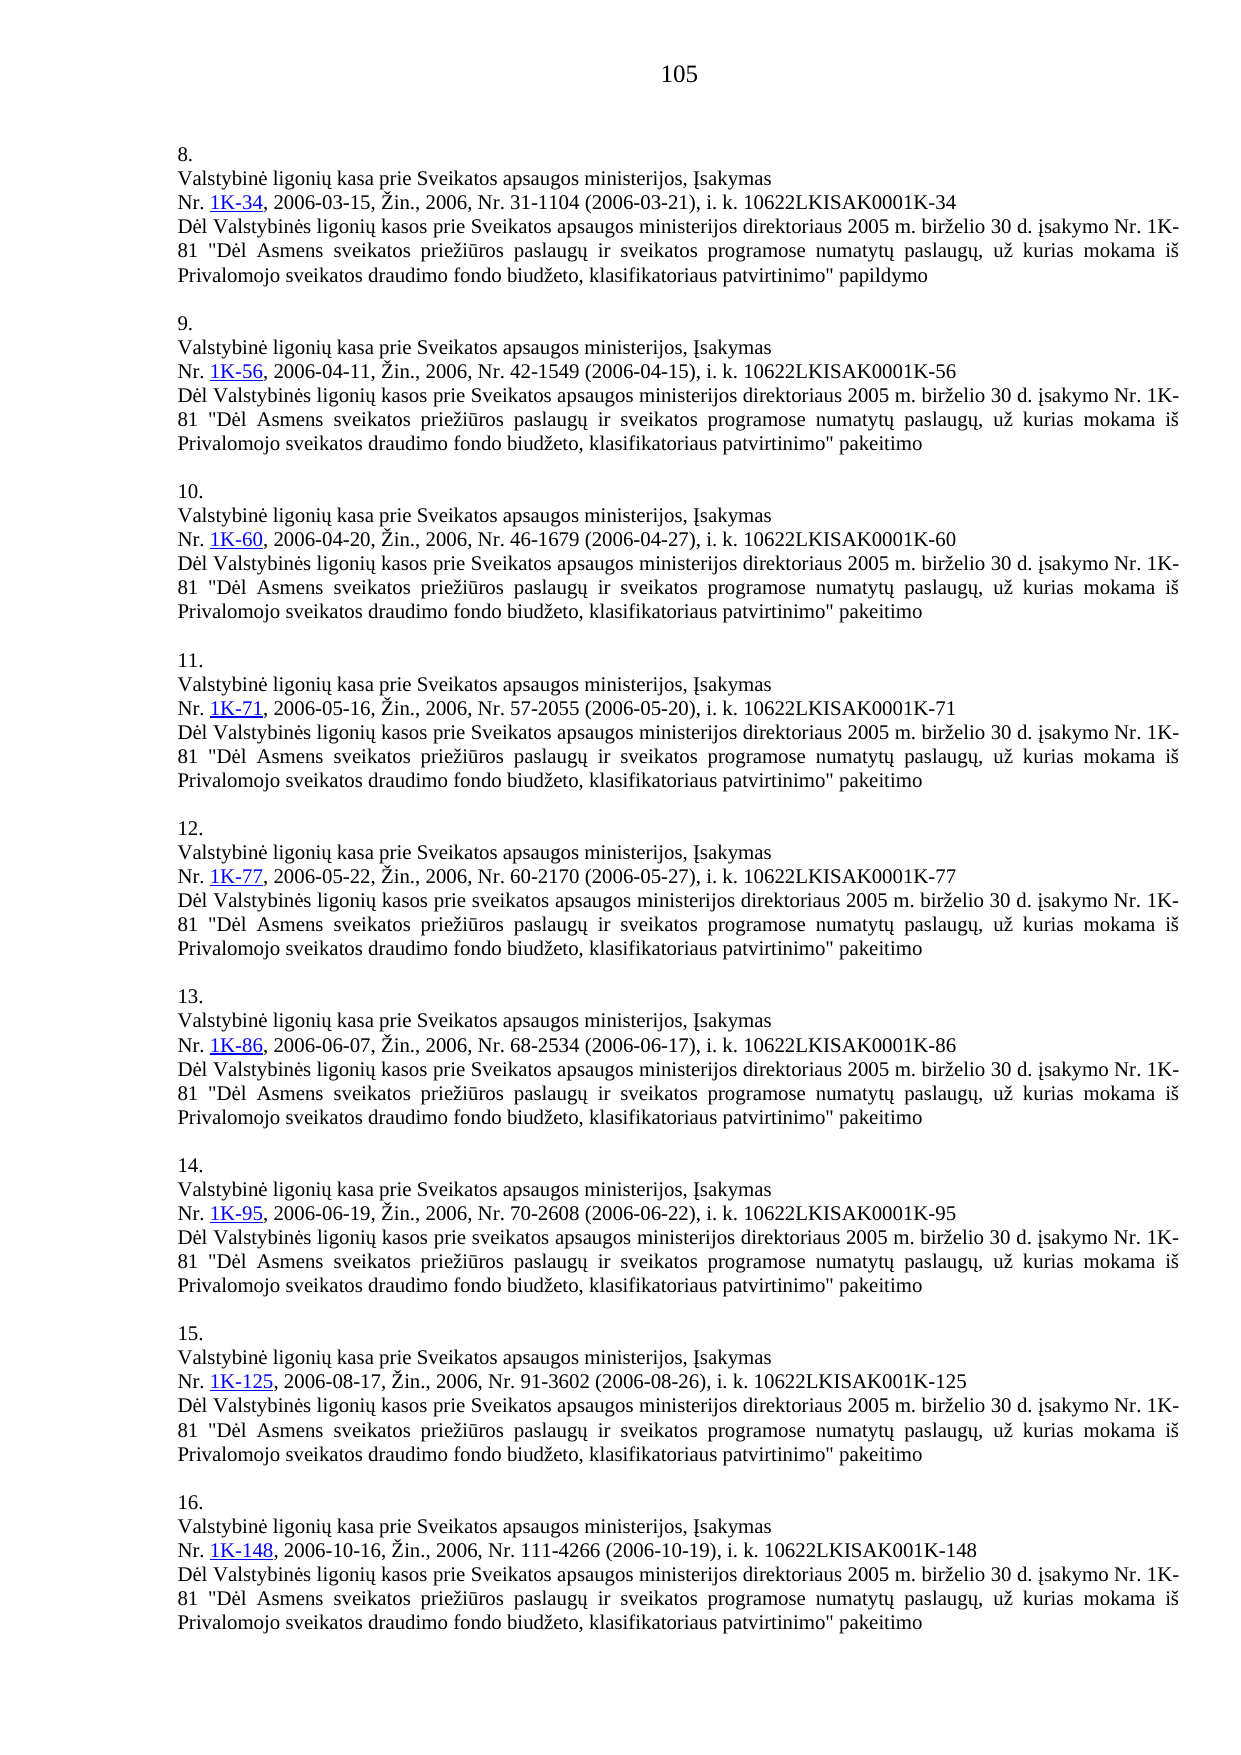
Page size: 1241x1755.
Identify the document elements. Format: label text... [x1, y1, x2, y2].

text Dėl Valstybinės ligonių kasos prie Sveikatos apsaugos ministerijos direktoriaus 2005 m. birželio 30 d. įsakymo Nr. 1K-81 "Dėl Asmens sveikatos priežiūros paslaugų ir sveikatos programose numatytų paslaugų, už kurias mokama iš Privalomojo sveikatos draudimo fondo biudžeto, klasifikatoriaus patvirtinimo" papildymo [177, 214, 1181, 287]
text Nr. 1K-60, 2006-04-20, Žin., 2006, Nr. 46-1679 (2006-04-27), i. k. 10622LKISAK0001K-60 [177, 527, 1181, 551]
text Valstybinė ligonių kasa prie Sveikatos apsaugos ministerijos, Įsakymas [177, 1008, 1181, 1032]
text Dėl Valstybinės ligonių kasos prie Sveikatos apsaugos ministerijos direktoriaus 2005 m. birželio 30 d. įsakymo Nr. 1K-81 "Dėl Asmens sveikatos priežiūros paslaugų ir sveikatos programose numatytų paslaugų, už kurias mokama iš Privalomojo sveikatos draudimo fondo biudžeto, klasifikatoriaus patvirtinimo" pakeitimo [177, 383, 1181, 455]
text 14. [177, 1153, 1181, 1177]
text Nr. 1K-34, 2006-03-15, Žin., 2006, Nr. 31-1104 (2006-03-21), i. k. 10622LKISAK0001K-34 [177, 190, 1181, 214]
text 16. [177, 1490, 1181, 1514]
text 11. [177, 647, 1181, 672]
text 8. [177, 142, 1181, 166]
text Dėl Valstybinės ligonių kasos prie Sveikatos apsaugos ministerijos direktoriaus 2005 m. birželio 30 d. įsakymo Nr. 1K-81 "Dėl Asmens sveikatos priežiūros paslaugų ir sveikatos programose numatytų paslaugų, už kurias mokama iš Privalomojo sveikatos draudimo fondo biudžeto, klasifikatoriaus patvirtinimo" pakeitimo [177, 1057, 1181, 1129]
text Nr. 1K-95, 2006-06-19, Žin., 2006, Nr. 70-2608 (2006-06-22), i. k. 10622LKISAK0001K-95 [177, 1201, 1181, 1225]
text 13. [177, 984, 1181, 1008]
text Dėl Valstybinės ligonių kasos prie sveikatos apsaugos ministerijos direktoriaus 2005 m. birželio 30 d. įsakymo Nr. 1K-81 "Dėl Asmens sveikatos priežiūros paslaugų ir sveikatos programose numatytų paslaugų, už kurias mokama iš Privalomojo sveikatos draudimo fondo biudžeto, klasifikatoriaus patvirtinimo" pakeitimo [177, 1225, 1181, 1297]
text Dėl Valstybinės ligonių kasos prie Sveikatos apsaugos ministerijos direktoriaus 2005 m. birželio 30 d. įsakymo Nr. 1K-81 "Dėl Asmens sveikatos priežiūros paslaugų ir sveikatos programose numatytų paslaugų, už kurias mokama iš Privalomojo sveikatos draudimo fondo biudžeto, klasifikatoriaus patvirtinimo" pakeitimo [177, 720, 1181, 792]
text Dėl Valstybinės ligonių kasos prie Sveikatos apsaugos ministerijos direktoriaus 2005 m. birželio 30 d. įsakymo Nr. 1K-81 "Dėl Asmens sveikatos priežiūros paslaugų ir sveikatos programose numatytų paslaugų, už kurias mokama iš Privalomojo sveikatos draudimo fondo biudžeto, klasifikatoriaus patvirtinimo" pakeitimo [177, 1562, 1181, 1634]
text Dėl Valstybinės ligonių kasos prie Sveikatos apsaugos ministerijos direktoriaus 2005 m. birželio 30 d. įsakymo Nr. 1K-81 "Dėl Asmens sveikatos priežiūros paslaugų ir sveikatos programose numatytų paslaugų, už kurias mokama iš Privalomojo sveikatos draudimo fondo biudžeto, klasifikatoriaus patvirtinimo" pakeitimo [177, 1393, 1181, 1466]
text 12. [177, 816, 1181, 840]
text 15. [177, 1321, 1181, 1345]
text Nr. 1K-77, 2006-05-22, Žin., 2006, Nr. 60-2170 (2006-05-27), i. k. 10622LKISAK0001K-77 [177, 864, 1181, 888]
text Valstybinė ligonių kasa prie Sveikatos apsaugos ministerijos, Įsakymas [177, 503, 1181, 527]
text Valstybinė ligonių kasa prie Sveikatos apsaugos ministerijos, Įsakymas [177, 672, 1181, 696]
text Dėl Valstybinės ligonių kasos prie sveikatos apsaugos ministerijos direktoriaus 2005 m. birželio 30 d. įsakymo Nr. 1K-81 "Dėl Asmens sveikatos priežiūros paslaugų ir sveikatos programose numatytų paslaugų, už kurias mokama iš Privalomojo sveikatos draudimo fondo biudžeto, klasifikatoriaus patvirtinimo" pakeitimo [177, 888, 1181, 960]
text Dėl Valstybinės ligonių kasos prie Sveikatos apsaugos ministerijos direktoriaus 2005 m. birželio 30 d. įsakymo Nr. 1K-81 "Dėl Asmens sveikatos priežiūros paslaugų ir sveikatos programose numatytų paslaugų, už kurias mokama iš Privalomojo sveikatos draudimo fondo biudžeto, klasifikatoriaus patvirtinimo" pakeitimo [177, 551, 1181, 623]
text Nr. 1K-56, 2006-04-11, Žin., 2006, Nr. 42-1549 (2006-04-15), i. k. 10622LKISAK0001K-56 [177, 359, 1181, 383]
text Valstybinė ligonių kasa prie Sveikatos apsaugos ministerijos, Įsakymas [177, 1514, 1181, 1538]
text Valstybinė ligonių kasa prie Sveikatos apsaugos ministerijos, Įsakymas [177, 840, 1181, 864]
text Nr. 1K-148, 2006-10-16, Žin., 2006, Nr. 111-4266 (2006-10-19), i. k. 10622LKISAK001K-148 [177, 1538, 1181, 1562]
text Valstybinė ligonių kasa prie Sveikatos apsaugos ministerijos, Įsakymas [177, 1177, 1181, 1201]
text Valstybinė ligonių kasa prie Sveikatos apsaugos ministerijos, Įsakymas [177, 166, 1181, 190]
text Nr. 1K-125, 2006-08-17, Žin., 2006, Nr. 91-3602 (2006-08-26), i. k. 10622LKISAK001K-125 [177, 1369, 1181, 1393]
text Nr. 1K-71, 2006-05-16, Žin., 2006, Nr. 57-2055 (2006-05-20), i. k. 10622LKISAK0001K-71 [177, 696, 1181, 720]
text 10. [177, 479, 1181, 503]
text Valstybinė ligonių kasa prie Sveikatos apsaugos ministerijos, Įsakymas [177, 1345, 1181, 1369]
text 9. [177, 311, 1181, 335]
text Nr. 1K-86, 2006-06-07, Žin., 2006, Nr. 68-2534 (2006-06-17), i. k. 10622LKISAK0001K-86 [177, 1032, 1181, 1057]
text Valstybinė ligonių kasa prie Sveikatos apsaugos ministerijos, Įsakymas [177, 335, 1181, 359]
